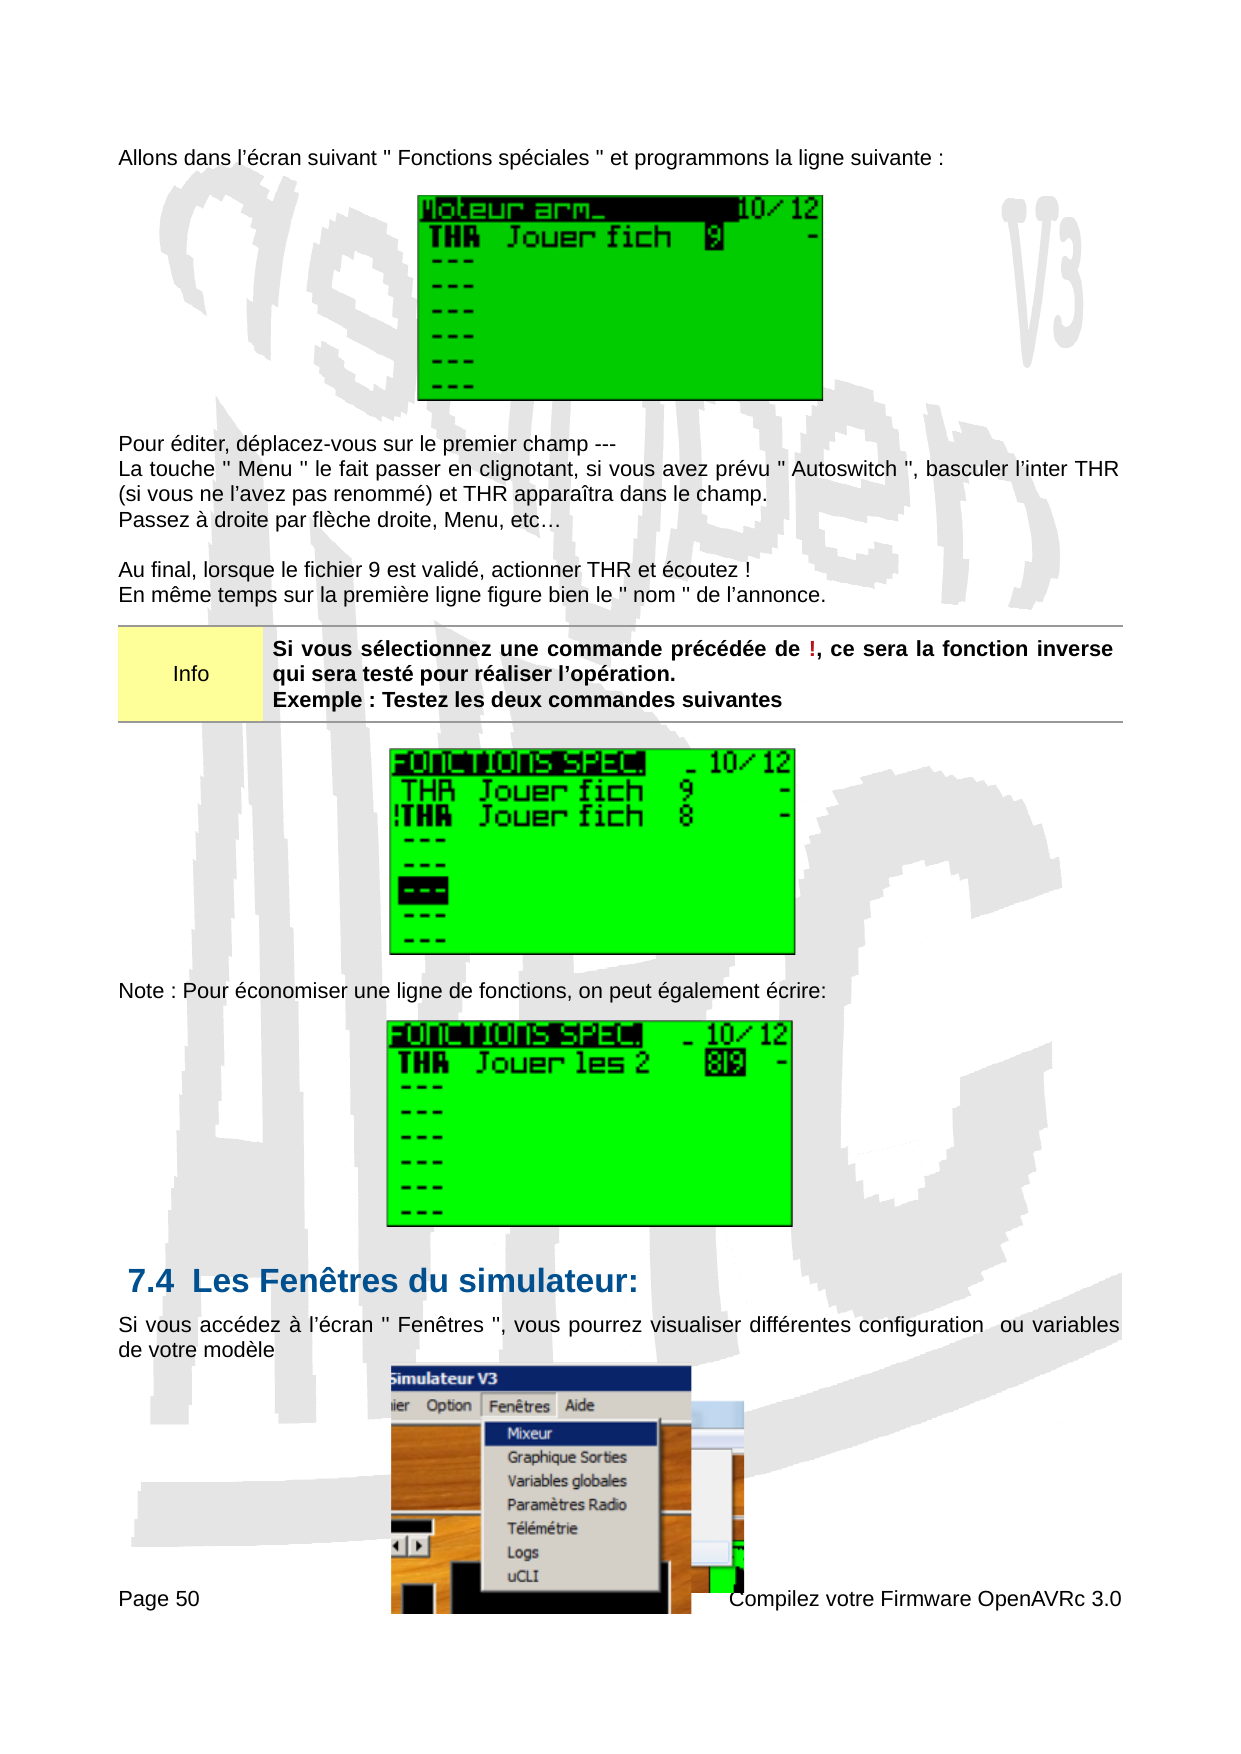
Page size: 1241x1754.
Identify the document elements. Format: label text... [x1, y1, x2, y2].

text Allons dans l’écran suivant '' Fonctions spéciales '' et programmons la ligne suivante : [118, 144, 1122, 170]
text En même temps sur la première ligne figure bien le '' nom '' de l’annonce. [118, 582, 1122, 607]
text Au final, lorsque le fichier 9 est validé, actionner THR et écoutez ! [118, 557, 1122, 582]
picture [391, 1362, 745, 1614]
text Pour éditer, déplacez-vous sur le premier champ --- [118, 431, 1122, 456]
table_header Si vous sélectionnez une commande précédée de !, ce sera la fonction inverse qui sera testé pour réaliser l’opération. Exemple : Testez les deux commandes suivantes [264, 627, 1122, 721]
subtitle Les Fenêtres du simulateur: [118, 1261, 1122, 1299]
picture [389, 748, 796, 955]
picture [417, 195, 824, 401]
text La touche '' Menu '' le fait passer en clignotant, si vous avez prévu '' Autoswitch '', basculer l’inter THR (si vous ne l’avez pas renommé) et THR apparaîtra dans le champ. [118, 456, 1122, 507]
text Note : Pour économiser une ligne de fonctions, on peut également écrire: [118, 977, 1122, 1003]
picture [386, 1020, 793, 1227]
table_header Info [118, 627, 263, 721]
text Si vous accédez à l’écran '' Fenêtres '', vous pourrez visualiser différentes configuration ou variables de votre modèle [118, 1312, 1122, 1362]
text Passez à droite par flèche droite, Menu, etc… [118, 507, 1122, 532]
